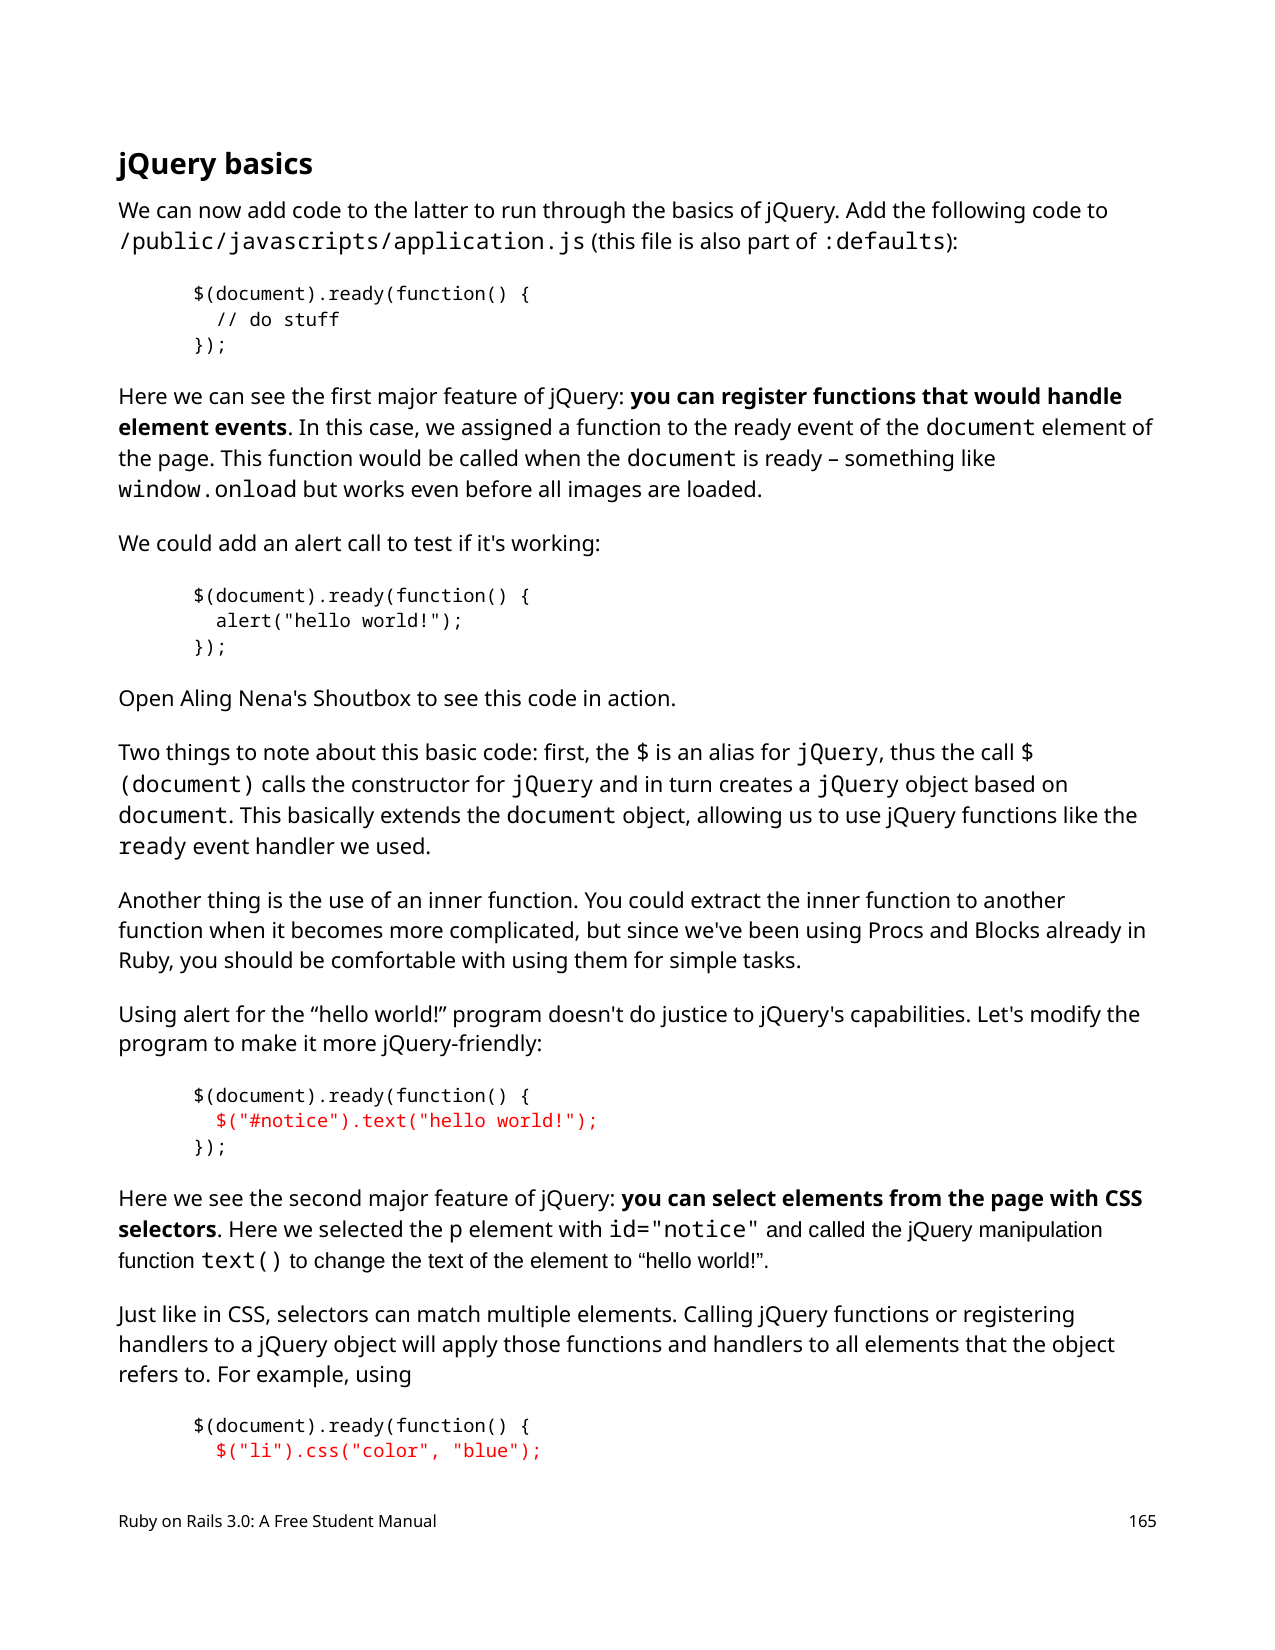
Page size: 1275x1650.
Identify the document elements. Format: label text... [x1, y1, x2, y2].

text Using alert for the “hello world!” program doesn't do justice to jQuery's capabilities. Let's modify the program to make it more jQuery-friendly: [118, 999, 1157, 1058]
text Another thing is the use of an inner function. You could extract the inner function to another function when it becomes more complicated, but since we've been using Procs and Blocks already in Ruby, you should be comfortable with using them for simple tasks. [118, 885, 1157, 975]
text $(document).ready(function() { $("#notice").text("hello world!"); }); [193, 1082, 1157, 1159]
text $(document).ready(function() { $("li").css("color", "blue"); [193, 1412, 1157, 1463]
text Two things to note about this basic code: first, the $ is an alias for jQuery, thus the call $(document) calls the constructor for jQuery and in turn creates a jQuery object based on document. This basically extends the document object, allowing us to use jQuery functions like the ready event handler we used. [118, 736, 1157, 861]
text Here we can see the first major feature of jQuery: you can register functions that would handle element events. In this case, we assigned a function to the ready event of the document element of the page. This function would be called when the document is ready – something like window.onload but works even before all images are loaded. [118, 381, 1157, 504]
text We could add an alert call to test if it's working: [118, 528, 1157, 558]
text $(document).ready(function() { alert("hello world!"); }); [193, 582, 1157, 659]
text $(document).ready(function() { // do stuff }); [193, 280, 1157, 357]
text Just like in CSS, selectors can match multiple elements. Calling jQuery functions or registering handlers to a jQuery object will apply those functions and handlers to all elements that the object refers to. For example, using [118, 1299, 1157, 1388]
text We can now add code to the latter to run through the basics of jQuery. Add the following code to /public/javascripts/application.js (this file is also part of :defaults): [118, 195, 1157, 256]
subtitle jQuery basics [118, 143, 1157, 183]
text Here we see the second major feature of jQuery: you can select elements from the page with CSS selectors. Here we selected the p element with id="notice" and called the jQuery manipulation function text() to change the text of the element to “hello world!”. [118, 1183, 1157, 1275]
text Open Aling Nena's Shoutbox to see this code in action. [118, 683, 1157, 712]
